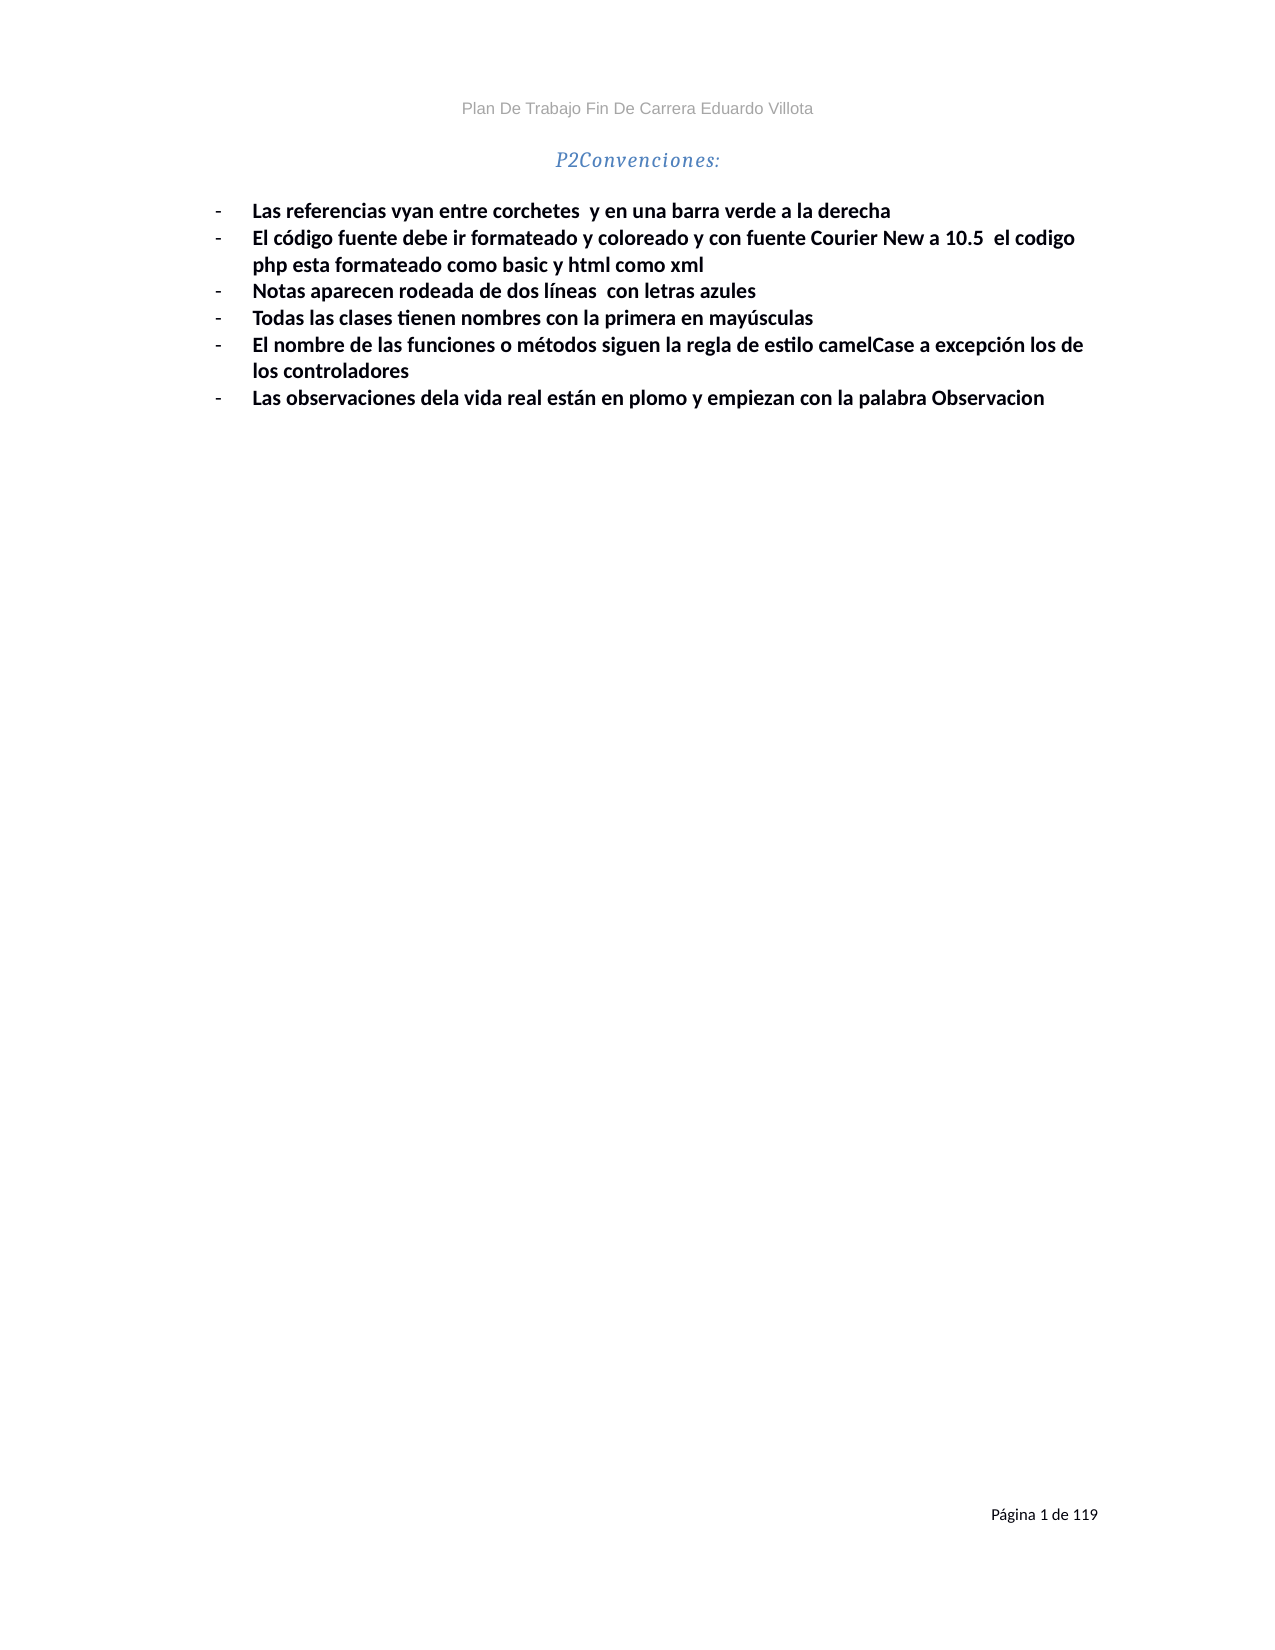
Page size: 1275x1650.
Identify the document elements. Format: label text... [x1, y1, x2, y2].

list Notas aparecen rodeada de dos líneas con letras azules [215, 277, 1098, 304]
list Las referencias vyan entre corchetes y en una barra verde a la derecha [215, 197, 1098, 224]
list Todas las clases tienen nombres con la primera en mayúsculas [215, 304, 1098, 331]
subtitle P2Convenciones: [177, 148, 1098, 173]
list El código fuente debe ir formateado y coloreado y con fuente Courier New a 10.5 el codigo php esta formateado como basic y html como xml [215, 224, 1098, 277]
list El nombre de las funciones o métodos siguen la regla de estilo camelCase a excepción los de los controladores [215, 331, 1098, 384]
list Las observaciones dela vida real están en plomo y empiezan con la palabra Observacion [215, 384, 1098, 411]
